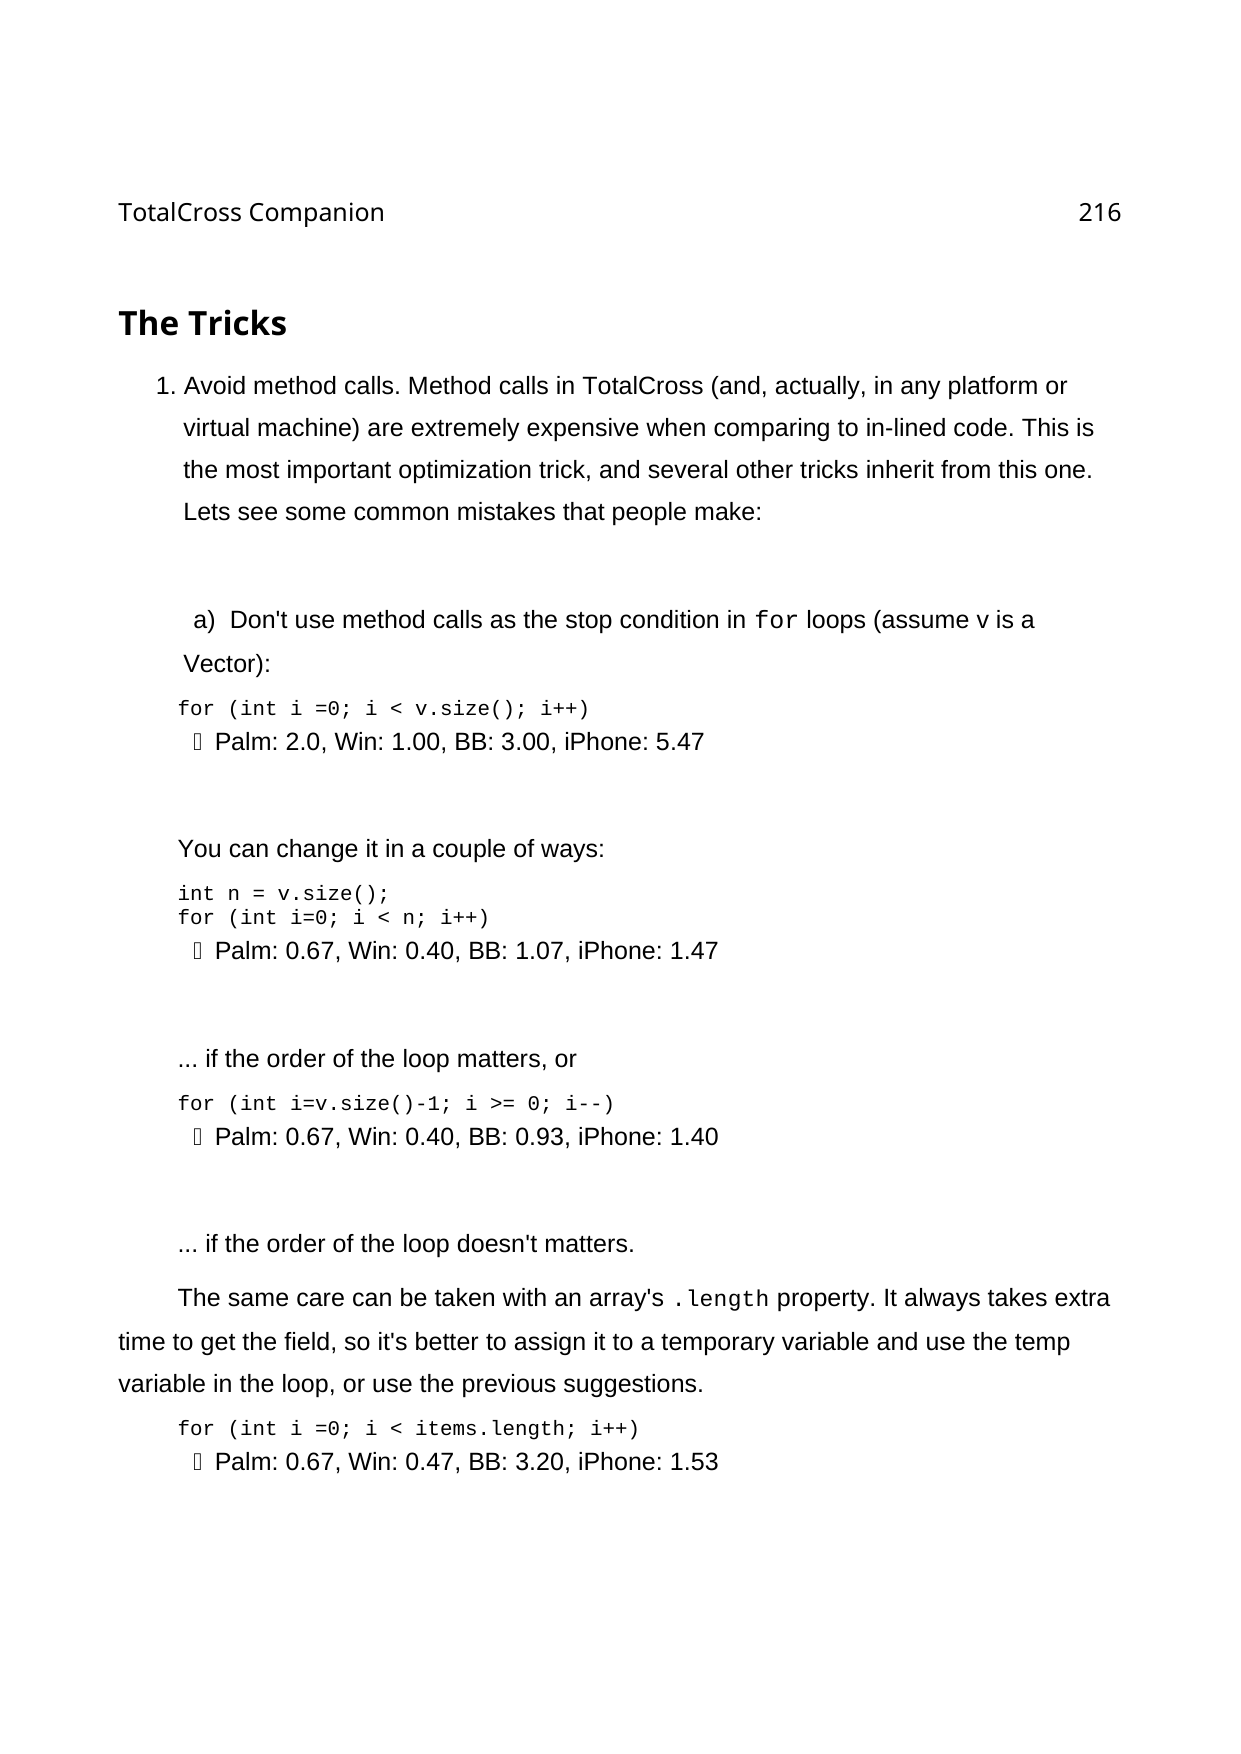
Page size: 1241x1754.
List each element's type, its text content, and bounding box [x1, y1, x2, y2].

list Palm: 0.67, Win: 0.47, BB: 3.20, iPhone: 1.53 [193, 1448, 1122, 1476]
list Palm: 2.0, Win: 1.00, BB: 3.00, iPhone: 5.47 [193, 728, 1122, 756]
subtitle The Tricks [118, 300, 1122, 346]
text for (int i=0; i < n; i++) [118, 907, 1122, 931]
list Don't use method calls as the stop condition in for loops (assume v is a Vector): [183, 606, 1122, 678]
text for (int i =0; i < items.length; i++) [118, 1418, 1122, 1442]
list Palm: 0.67, Win: 0.40, BB: 0.93, iPhone: 1.40 [193, 1123, 1122, 1151]
text int n = v.size(); [118, 883, 1122, 907]
list Avoid method calls. Method calls in TotalCross (and, actually, in any platform or virtual machine) are extremely expensive when comparing to in-lined code. This is the most important optimization trick, and several other tricks inherit from this one. Lets see some common mistakes that people make: [156, 372, 1122, 526]
text ... if the order of the loop doesn't matters. [118, 1230, 1122, 1258]
text You can change it in a couple of ways: [118, 835, 1122, 863]
list Palm: 0.67, Win: 0.40, BB: 1.07, iPhone: 1.47 [193, 937, 1122, 965]
text The same care can be taken with an array's .length property. It always takes extra time to get the field, so it's better to assign it to a temporary variable and use the temp variable in the loop, or use the previous suggestions. [118, 1284, 1122, 1398]
text for (int i=v.size()-1; i >= 0; i--) [118, 1093, 1122, 1117]
text ... if the order of the loop matters, or [118, 1045, 1122, 1073]
text for (int i =0; i < v.size(); i++) [118, 698, 1122, 722]
